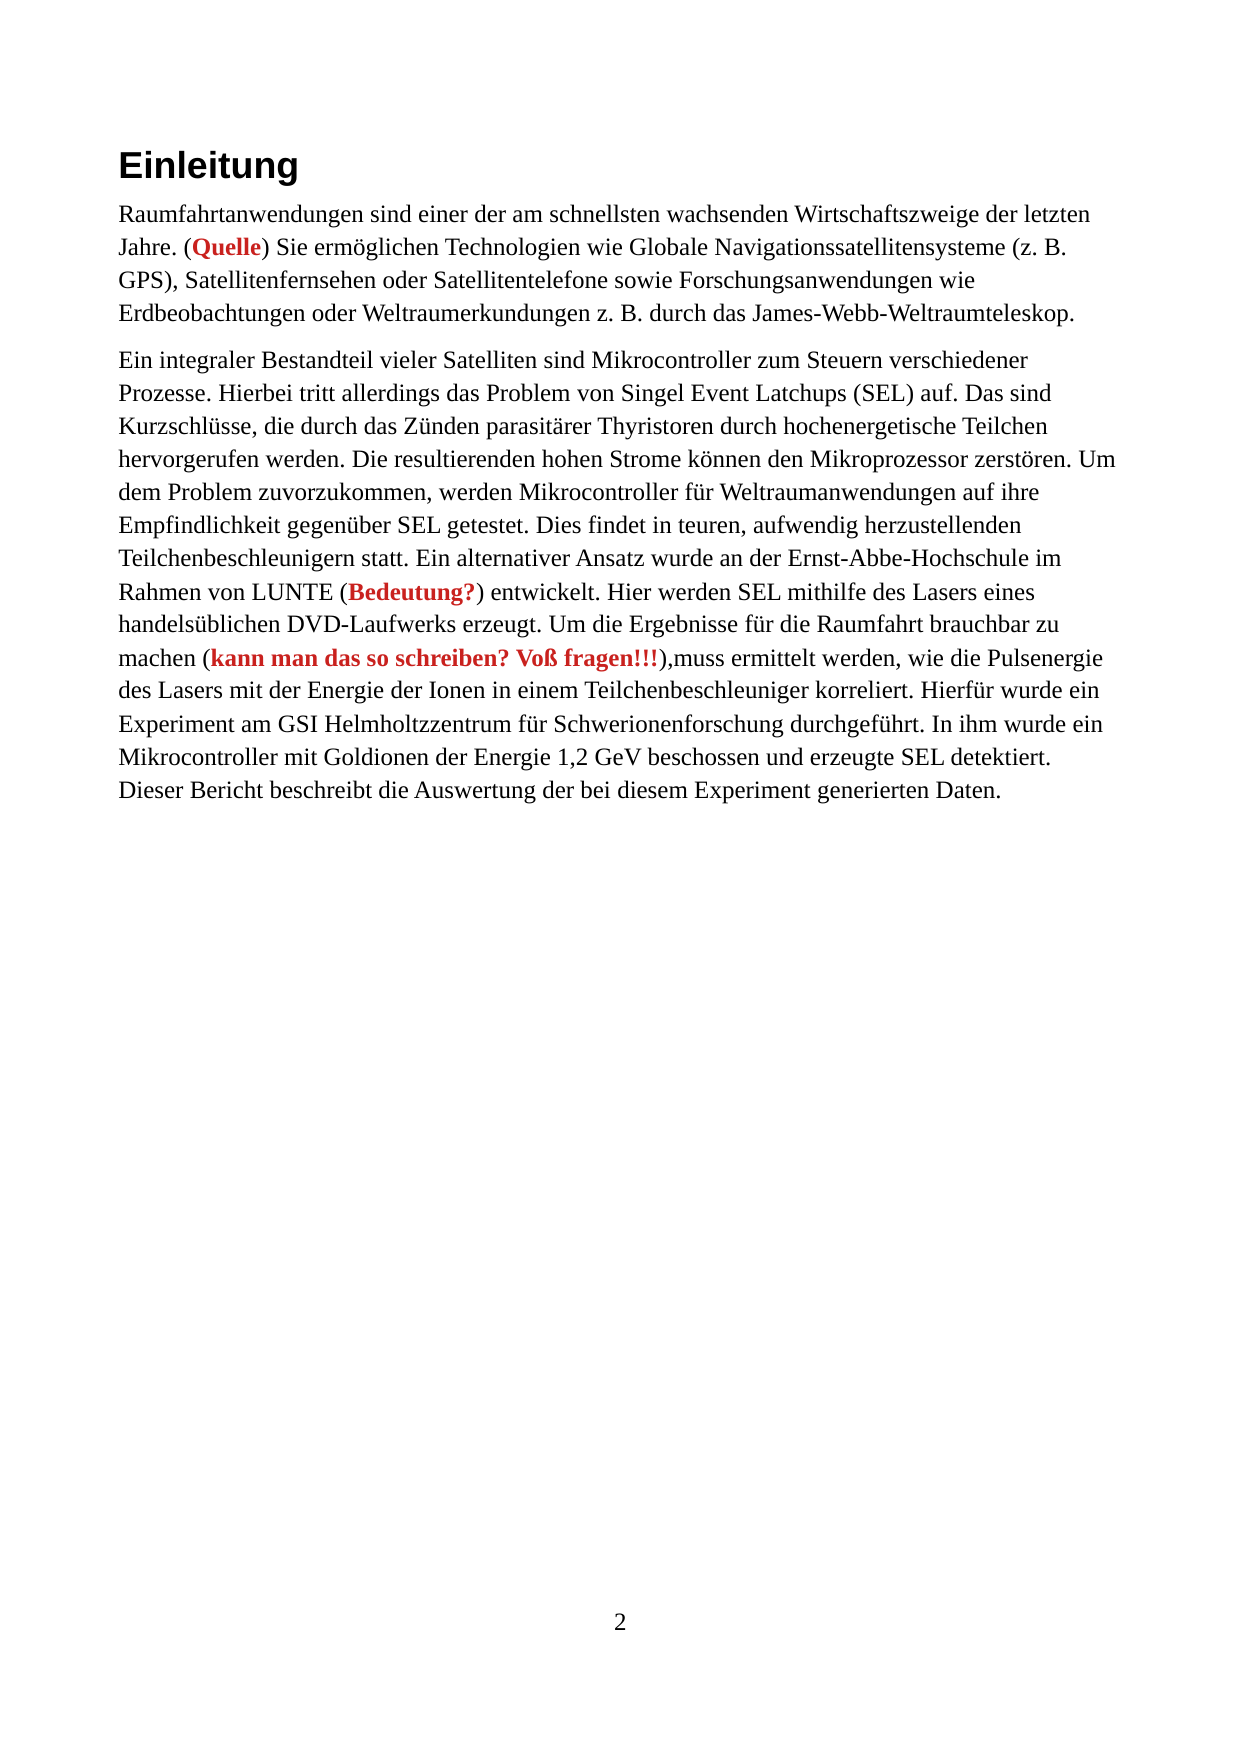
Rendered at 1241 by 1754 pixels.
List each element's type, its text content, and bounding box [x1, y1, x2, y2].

text Raumfahrtanwendungen sind einer der am schnellsten wachsenden Wirtschaftszweige der letzten Jahre. (Quelle) Sie ermöglichen Technologien wie Globale Navigationssatellitensysteme (z. B. GPS), Satellitenfernsehen oder Satellitentelefone sowie Forschungsanwendungen wie Erdbeobachtungen oder Weltraumerkundungen z. B. durch das James-Webb-Weltraumteleskop. [118, 199, 1122, 327]
text Ein integraler Bestandteil vieler Satelliten sind Mikrocontroller zum Steuern verschiedener Prozesse. Hierbei tritt allerdings das Problem von Singel Event Latchups (SEL) auf. Das sind Kurzschlüsse, die durch das Zünden parasitärer Thyristoren durch hochenergetische Teilchen hervorgerufen werden. Die resultierenden hohen Strome können den Mikroprozessor zerstören. Um dem Problem zuvorzukommen, werden Mikrocontroller für Weltraumanwendungen auf ihre Empfindlichkeit gegenüber SEL getestet. Dies findet in teuren, aufwendig herzustellenden Teilchenbeschleunigern statt. Ein alternativer Ansatz wurde an der Ernst-Abbe-Hochschule im Rahmen von LUNTE (Bedeutung?) entwickelt. Hier werden SEL mithilfe des Lasers eines handelsüblichen DVD-Laufwerks erzeugt. Um die Ergebnisse für die Raumfahrt brauchbar zu machen (kann man das so schreiben? Voß fragen!!!),muss ermittelt werden, wie die Pulsenergie des Lasers mit der Energie der Ionen in einem Teilchenbeschleuniger korreliert. Hierfür wurde ein Experiment am GSI Helmholtzzentrum für Schwerionenforschung durchgeführt. In ihm wurde ein Mikrocontroller mit Goldionen der Energie 1,2 GeV beschossen und erzeugte SEL detektiert. Dieser Bericht beschreibt die Auswertung der bei diesem Experiment generierten Daten. [118, 345, 1122, 803]
subtitle Einleitung [118, 143, 1122, 186]
